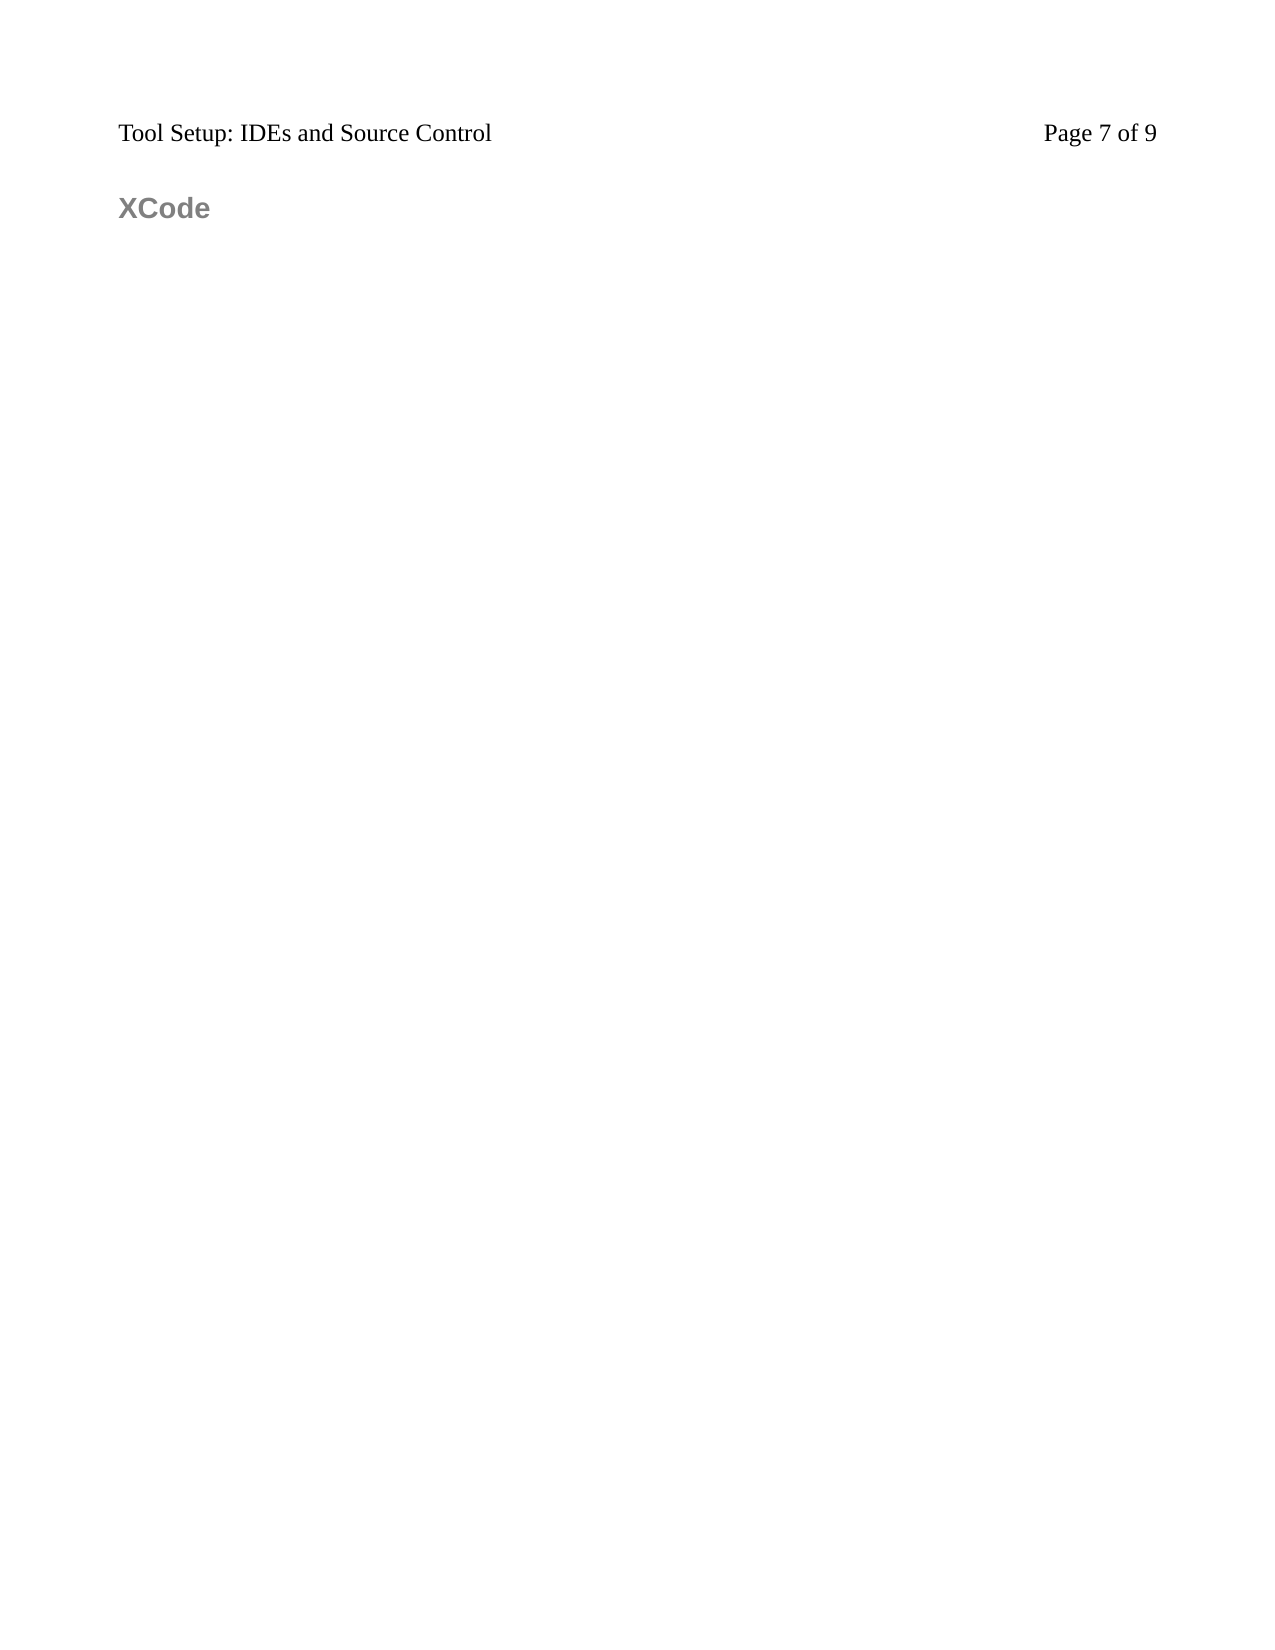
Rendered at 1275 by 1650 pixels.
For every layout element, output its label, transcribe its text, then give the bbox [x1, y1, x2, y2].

subtitle XCode [118, 191, 1157, 224]
